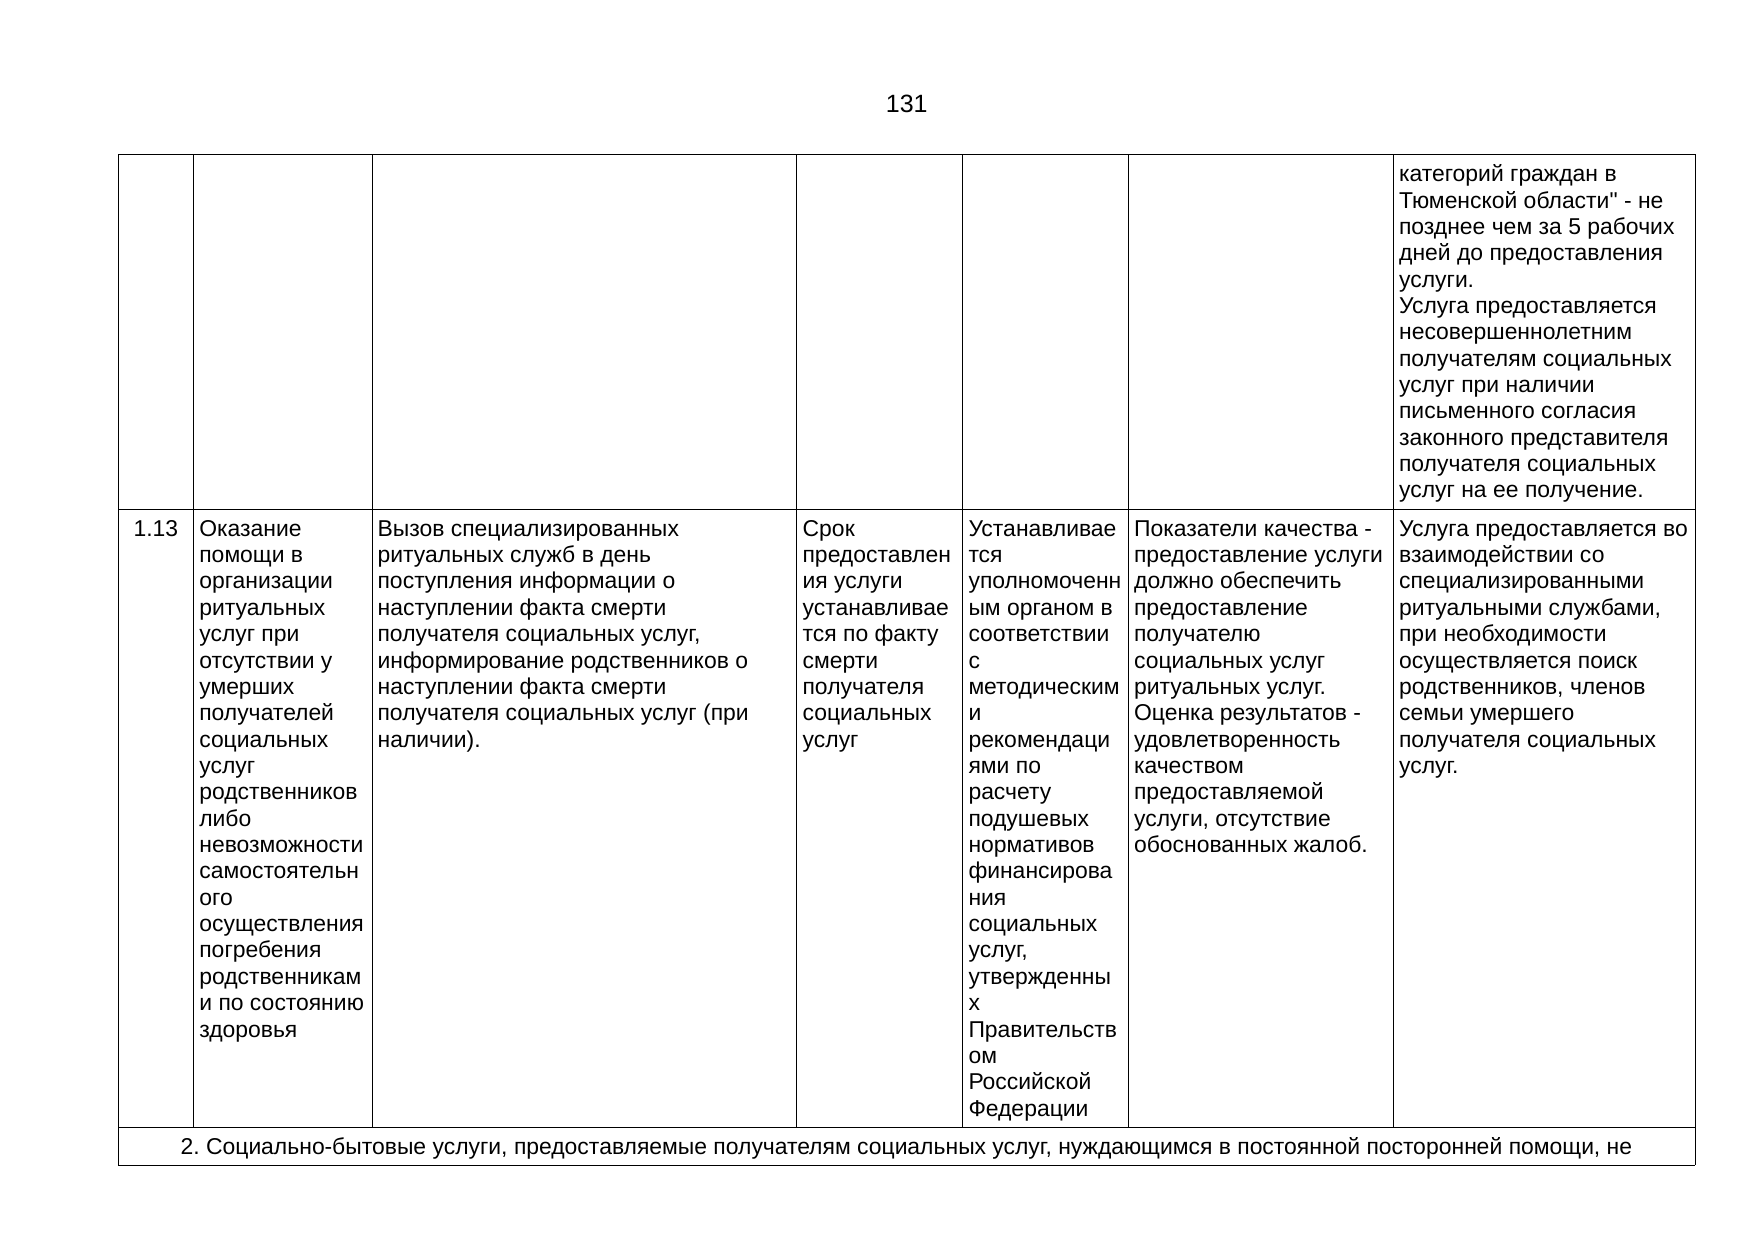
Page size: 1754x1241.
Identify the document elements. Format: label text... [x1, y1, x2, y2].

table_cell [119, 155, 193, 509]
table_cell [1129, 155, 1393, 509]
table_cell Вызов специализированных ритуальных служб в день поступления информации о наступлении факта смерти получателя социальных услуг, информирование родственников о наступлении факта смерти получателя социальных услуг (при наличии). [373, 510, 796, 1127]
table_cell Устанавливается уполномоченным органом в соответствии с методическими рекомендациями по расчету подушевых нормативов финансирования социальных услуг, утвержденных Правительством Российской Федерации [963, 510, 1128, 1127]
table_cell категорий граждан в Тюменской области" - не позднее чем за 5 рабочих дней до предоставления услуги. Услуга предоставляется несовершеннолетним получателям социальных услуг при наличии письменного согласия законного представителя получателя социальных услуг на ее получение. [1394, 155, 1695, 509]
table_cell [194, 155, 372, 509]
table_cell [373, 155, 796, 509]
table_cell [963, 155, 1128, 509]
table_cell 2. Социально-бытовые услуги, предоставляемые получателям социальных услуг, нуждающимся в постоянной посторонней помощи, не [119, 1128, 1695, 1165]
table_cell [797, 155, 962, 509]
table_cell Показатели качества - предоставление услуги должно обеспечить предоставление получателю социальных услуг ритуальных услуг. Оценка результатов - удовлетворенность качеством предоставляемой услуги, отсутствие обоснованных жалоб. [1129, 510, 1393, 1127]
table_cell Срок предоставления услуги устанавливается по факту смерти получателя социальных услуг [797, 510, 962, 1127]
table_cell 1.13 [119, 510, 193, 1127]
table_cell Услуга предоставляется во взаимодействии со специализированными ритуальными службами, при необходимости осуществляется поиск родственников, членов семьи умершего получателя социальных услуг. [1394, 510, 1695, 1127]
table_cell Оказание помощи в организации ритуальных услуг при отсутствии у умерших получателей социальных услуг родственников либо невозможности самостоятельного осуществления погребения родственниками по состоянию здоровья [194, 510, 372, 1127]
